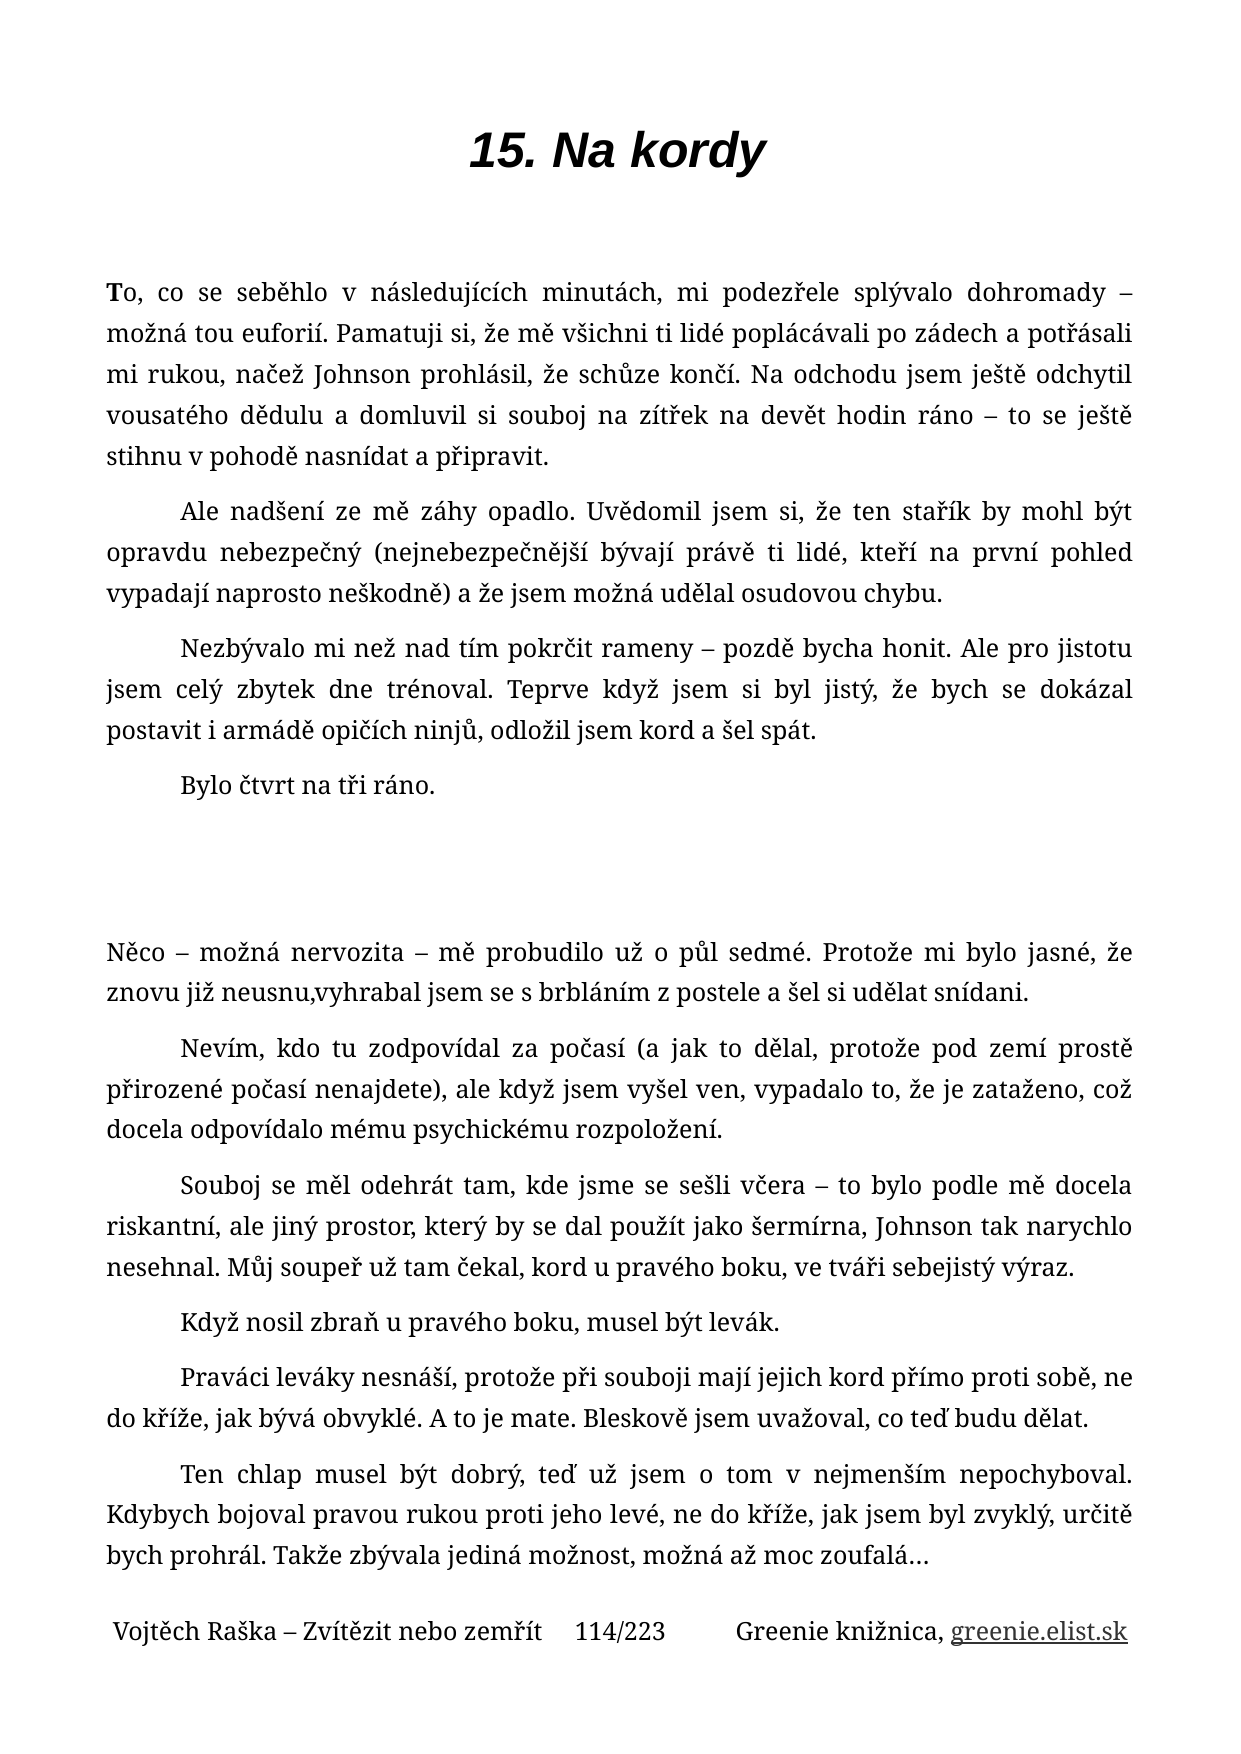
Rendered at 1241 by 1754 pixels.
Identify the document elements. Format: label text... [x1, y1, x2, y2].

text Nezbývalo mi než nad tím pokrčit rameny – pozdě bycha honit. Ale pro jistotu jsem celý zbytek dne trénoval. Teprve když jsem si byl jistý, že bych se dokázal postavit i armádě opičích ninjů, odložil jsem kord a šel spát. [106, 631, 1134, 747]
text Ale nadšení ze mě záhy opadlo. Uvědomil jsem si, že ten stařík by mohl být opravdu nebezpečný (nejnebezpečnější bývají právě ti lidé, kteří na první pohled vypadají naprosto neškodně) a že jsem možná udělal osudovou chybu. [106, 494, 1134, 609]
text Nevím, kdo tu zodpovídal za počasí (a jak to dělal, protože pod zemí prostě přirozené počasí nenajdete), ale když jsem vyšel ven, vypadalo to, že je zataženo, což docela odpovídalo mému psychickému rozpoložení. [106, 1030, 1134, 1146]
text To, co se seběhlo v následujících minutách, mi podezřele splývalo dohromady – možná tou euforií. Pamatuji si, že mě všichni ti lidé poplácávali po zádech a potřásali mi rukou, načež Johnson prohlásil, že schůze končí. Na odchodu jsem ještě odchytil vousatého dědulu a domluvil si souboj na zítřek na devět hodin ráno – to se ještě stihnu v pohodě nasnídat a připravit. [106, 275, 1134, 472]
text Když nosil zbraň u pravého boku, musel být levák. [106, 1304, 1134, 1339]
text Něco – možná nervozita – mě probudilo už o půl sedmé. Protože mi bylo jasné, že znovu již neusnu,vyhrabal jsem se s brbláním z postele a šel si udělat snídani. [106, 934, 1134, 1009]
subtitle 15. Na kordy [106, 121, 1134, 178]
text Ten chlap musel být dobrý, teď už jsem o tom v nejmenším nepochyboval. Kdybych bojoval pravou rukou proti jeho levé, ne do kříže, jak jsem byl zvyklý, určitě bych prohrál. Takže zbývala jediná možnost, možná až moc zoufalá… [106, 1456, 1134, 1572]
text Praváci leváky nesnáší, protože při souboji mají jejich kord přímo proti sobě, ne do kříže, jak bývá obvyklé. A to je mate. Bleskově jsem uvažoval, co teď budu dělat. [106, 1360, 1134, 1435]
text Bylo čtvrt na tři ráno. [106, 768, 1134, 802]
text Souboj se měl odehrát tam, kde jsme se sešli včera – to bylo podle mě docela riskantní, ale jiný prostor, který by se dal použít jako šermírna, Johnson tak narychlo nesehnal. Můj soupeř už tam čekal, kord u pravého boku, ve tváři sebejistý výraz. [106, 1167, 1134, 1283]
